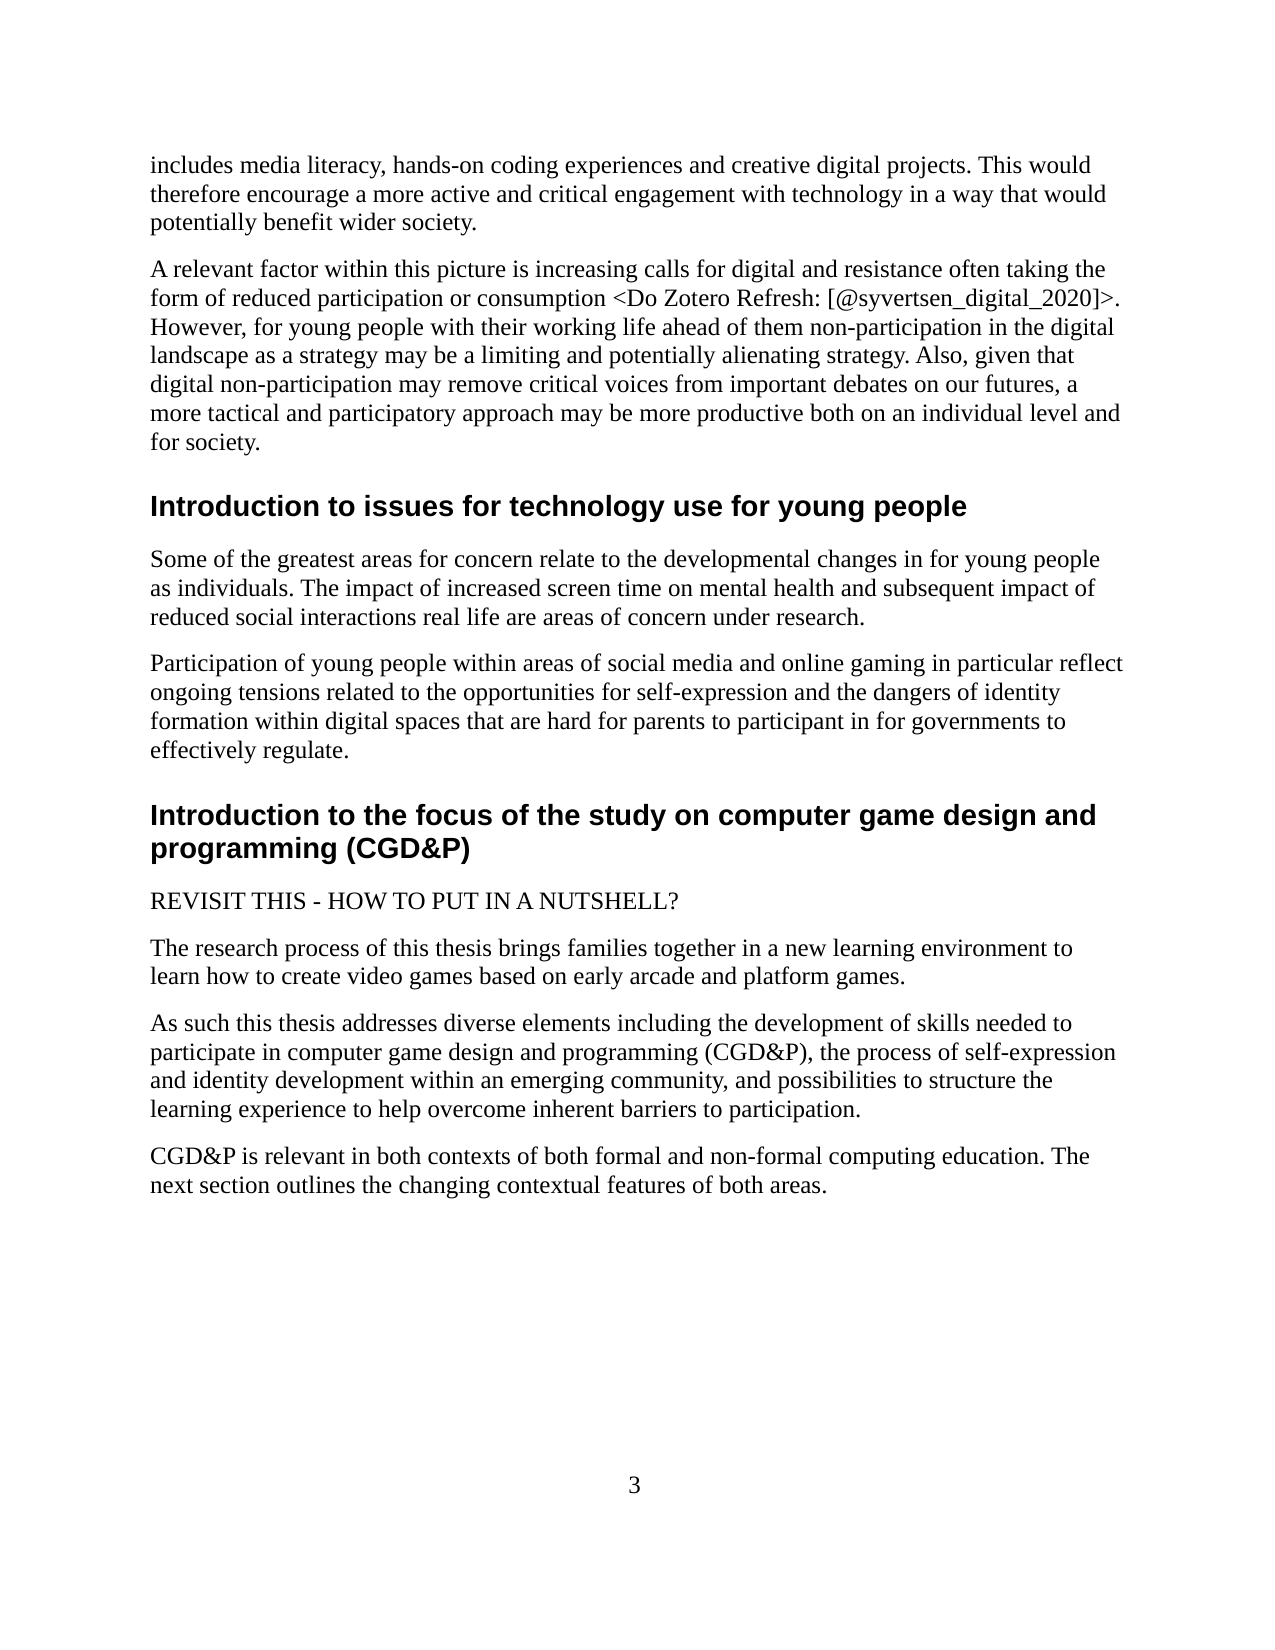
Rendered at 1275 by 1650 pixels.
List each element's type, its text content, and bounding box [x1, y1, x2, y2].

subtitle Introduction to the focus of the study on computer game design and programming (CGD&P) [150, 797, 1125, 864]
text The research process of this thesis brings families together in a new learning environment to learn how to create video games based on early arcade and platform games. [150, 933, 1125, 990]
text Some of the greatest areas for concern relate to the developmental changes in for young people as individuals. The impact of increased screen time on mental health and subsequent impact of reduced social interactions real life are areas of concern under research. [150, 544, 1125, 631]
text includes media literacy, hands-on coding experiences and creative digital projects. This would therefore encourage a more active and critical engagement with technology in a way that would potentially benefit wider society. [150, 150, 1125, 236]
subtitle Introduction to issues for technology use for young people [150, 489, 1125, 523]
text REVISIT THIS - HOW TO PUT IN A NUTSHELL? [150, 886, 1125, 915]
text CGD&P is relevant in both contexts of both formal and non-formal computing education. The next section outlines the changing contextual features of both areas. [150, 1141, 1125, 1198]
text A relevant factor within this picture is increasing calls for digital and resistance often taking the form of reduced participation or consumption <Do Zotero Refresh: [@syvertsen_digital_2020]>. However, for young people with their working life ahead of them non-participation in the digital landscape as a strategy may be a limiting and potentially alienating strategy. Also, given that digital non-participation may remove critical voices from important debates on our futures, a more tactical and participatory approach may be more productive both on an individual level and for society. [150, 254, 1125, 455]
text As such this thesis addresses diverse elements including the development of skills needed to participate in computer game design and programming (CGD&P), the process of self-expression and identity development within an emerging community, and possibilities to structure the learning experience to help overcome inherent barriers to participation. [150, 1008, 1125, 1123]
text Participation of young people within areas of social media and online gaming in particular reflect ongoing tensions related to the opportunities for self-expression and the dangers of identity formation within digital spaces that are hard for parents to participant in for governments to effectively regulate. [150, 648, 1125, 763]
